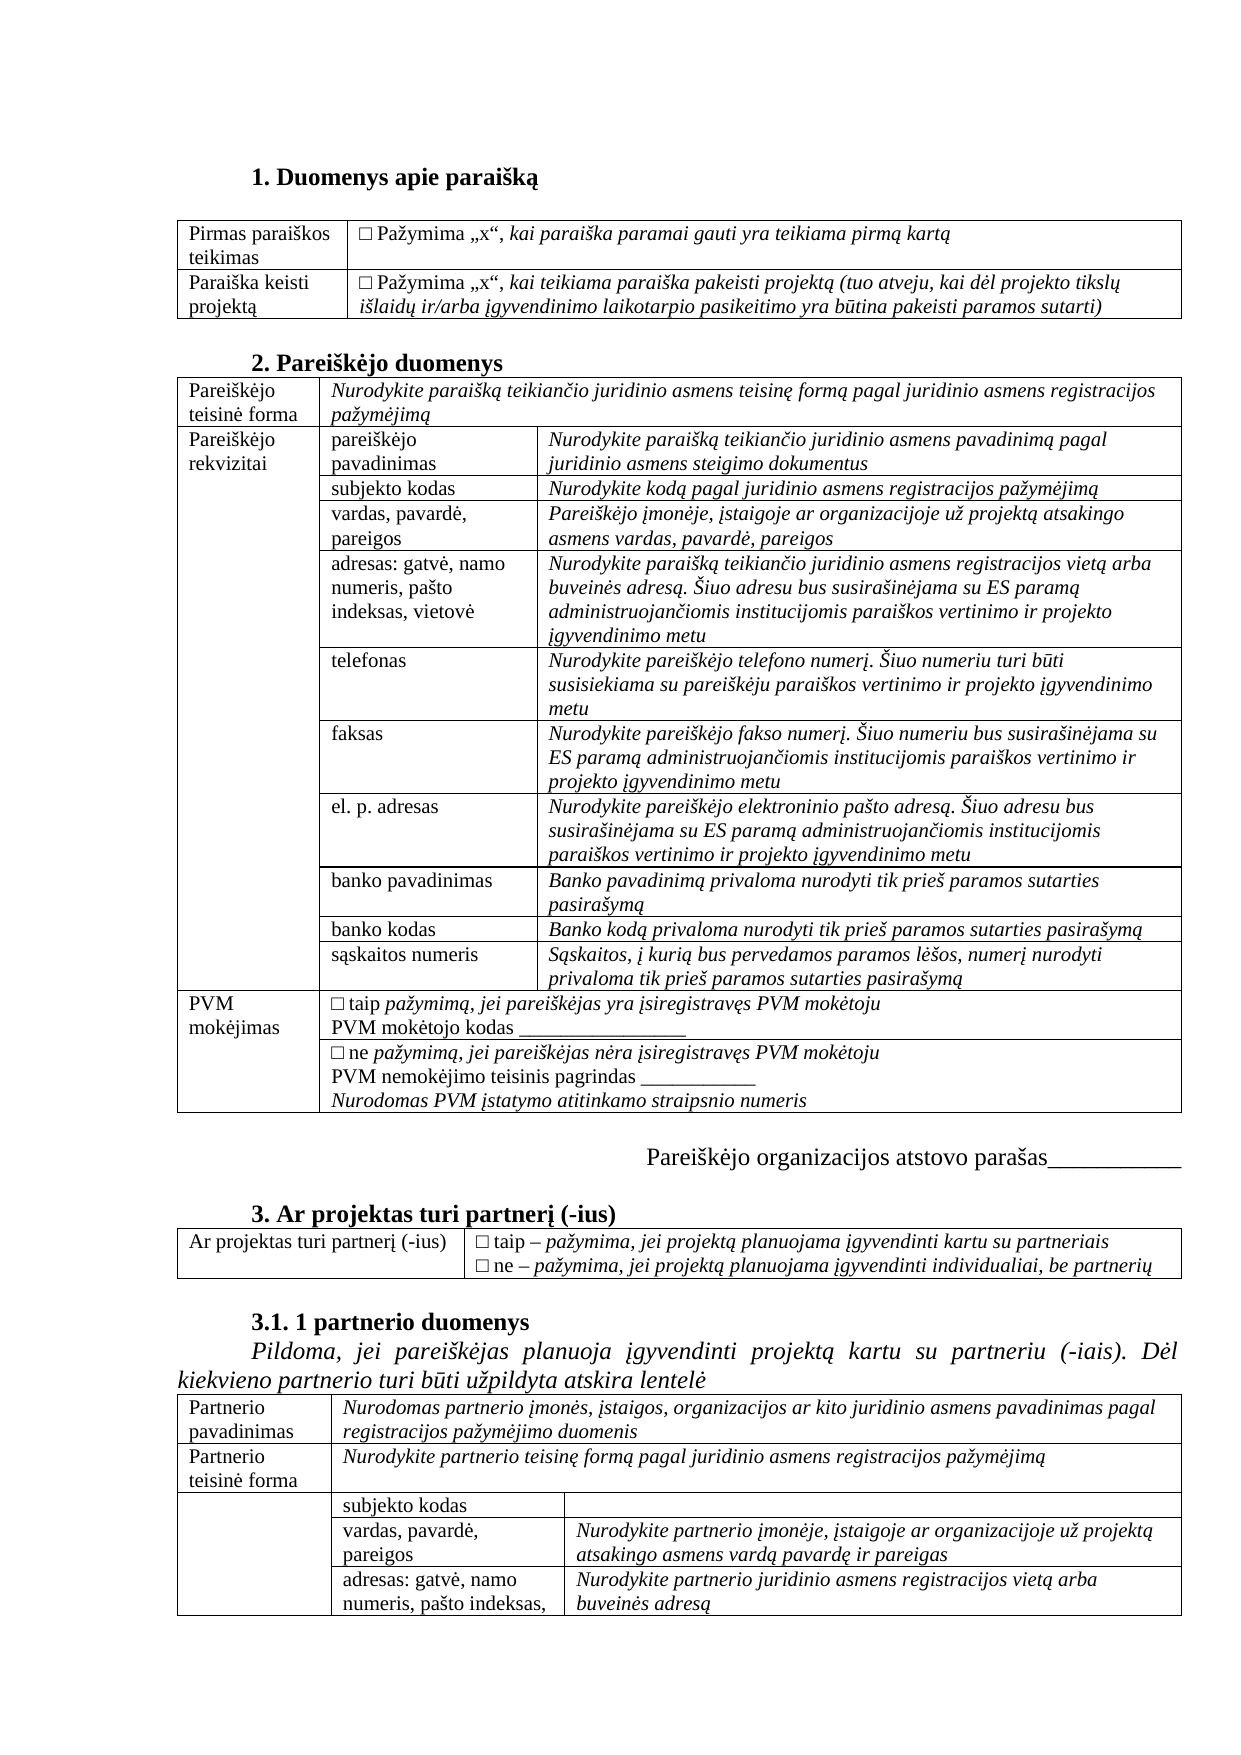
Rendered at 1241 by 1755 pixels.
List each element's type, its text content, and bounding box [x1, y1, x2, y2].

table_cell banko pavadinimas [320, 868, 537, 916]
table_cell telefonas [320, 648, 537, 720]
table_cell subjekto kodas [332, 1493, 564, 1517]
table_cell Nurodykite pareiškėjo telefono numerį. Šiuo numeriu turi būti susisiekiama su pareiškėju paraiškos vertinimo ir projekto įgyvendinimo metu [538, 648, 1181, 720]
table_cell Nurodykite partnerio įmonėje, įstaigoje ar organizacijoje už projektą atsakingo asmens vardą pavardę ir pareigas [565, 1518, 1181, 1566]
table_cell □ taip pažymimą, jei pareiškėjas yra įsiregistravęs PVM mokėtoju PVM mokėtojo kodas ________________ [320, 991, 1181, 1039]
table_cell adresas: gatvė, namo numeris, pašto indeksas, [332, 1567, 564, 1615]
table_cell Paraiška keisti projektą [178, 270, 347, 318]
table_cell adresas: gatvė, namo numeris, pašto indeksas, vietovė [320, 551, 537, 647]
table_cell el. p. adresas [320, 794, 537, 866]
table_header Pirmas paraiškos teikimas [178, 221, 347, 269]
table_cell Nurodykite paraišką teikiančio juridinio asmens registracijos vietą arba buveinės adresą. Šiuo adresu bus susirašinėjama su ES paramą administruojančiomis institucijomis paraiškos vertinimo ir projekto įgyvendinimo metu [538, 551, 1181, 647]
table_cell Banko kodą privaloma nurodyti tik prieš paramos sutarties pasirašymą [538, 917, 1181, 941]
table_cell Sąskaitos, į kurią bus pervedamos paramos lėšos, numerį nurodyti privaloma tik prieš paramos sutarties pasirašymą [538, 942, 1181, 990]
table_cell subjekto kodas [320, 476, 537, 500]
table_cell Nurodykite partnerio juridinio asmens registracijos vietą arba buveinės adresą [565, 1567, 1181, 1615]
table_cell Banko pavadinimą privaloma nurodyti tik prieš paramos sutarties pasirašymą [538, 868, 1181, 916]
table_cell Nurodykite pareiškėjo elektroninio pašto adresą. Šiuo adresu bus susirašinėjama su ES paramą administruojančiomis institucijomis paraiškos vertinimo ir projekto įgyvendinimo metu [538, 794, 1181, 866]
table_cell Pareiškėjo įmonėje, įstaigoje ar organizacijoje už projektą atsakingo asmens vardas, pavardė, pareigos [538, 501, 1181, 549]
table_cell sąskaitos numeris [320, 942, 537, 990]
table_cell faksas [320, 721, 537, 793]
text 3. Ar projektas turi partnerį (-ius) [177, 1199, 1181, 1228]
table_header Ar projektas turi partnerį (-ius) [178, 1229, 464, 1277]
table_cell banko kodas [320, 917, 537, 941]
text 3.1. 1 partnerio duomenys [177, 1307, 1181, 1336]
table_header Pareiškėjo teisinė forma [178, 378, 319, 426]
table_cell Pareiškėjo rekvizitai [178, 427, 319, 990]
table_cell Partnerio teisinė forma [178, 1444, 331, 1492]
table_header Partnerio pavadinimas [178, 1395, 331, 1443]
text Pildoma, jei pareiškėjas planuoja įgyvendinti projektą kartu su partneriu (-iais). Dėl kiekvieno partnerio turi būti užpildyta atskira lentelė [177, 1336, 1181, 1393]
table_cell [178, 1493, 331, 1615]
text 1. Duomenys apie paraišką [177, 162, 1181, 191]
text 2. Pareiškėjo duomenys [177, 348, 1181, 377]
table_cell PVM mokėjimas [178, 991, 319, 1112]
table_header Nurodomas partnerio įmonės, įstaigos, organizacijos ar kito juridinio asmens pavadinimas pagal registracijos pažymėjimo duomenis [332, 1395, 1181, 1443]
table_cell pareiškėjo pavadinimas [320, 427, 537, 475]
table_header Nurodykite paraišką teikiančio juridinio asmens teisinę formą pagal juridinio asmens registracijos pažymėjimą [320, 378, 1181, 426]
text Pareiškėjo organizacijos atstovo parašas [177, 1142, 1181, 1171]
table_header □ Pažymima „x“, kai paraiška paramai gauti yra teikiama pirmą kartą [348, 221, 1181, 269]
table_cell Nurodykite kodą pagal juridinio asmens registracijos pažymėjimą [538, 476, 1181, 500]
table_cell vardas, pavardė, pareigos [332, 1518, 564, 1566]
table_cell □ Pažymima „x“, kai teikiama paraiška pakeisti projektą (tuo atveju, kai dėl projekto tikslų išlaidų ir/arba įgyvendinimo laikotarpio pasikeitimo yra būtina pakeisti paramos sutarti) [348, 270, 1181, 318]
table_cell Nurodykite paraišką teikiančio juridinio asmens pavadinimą pagal juridinio asmens steigimo dokumentus [538, 427, 1181, 475]
table_cell Nurodykite partnerio teisinę formą pagal juridinio asmens registracijos pažymėjimą [332, 1444, 1181, 1492]
table_header □ taip – pažymima, jei projektą planuojama įgyvendinti kartu su partneriais □ ne – pažymima, jei projektą planuojama įgyvendinti individualiai, be partnerių [465, 1229, 1181, 1277]
table_cell vardas, pavardė, pareigos [320, 501, 537, 549]
table_cell Nurodykite pareiškėjo fakso numerį. Šiuo numeriu bus susirašinėjama su ES paramą administruojančiomis institucijomis paraiškos vertinimo ir projekto įgyvendinimo metu [538, 721, 1181, 793]
table_cell □ ne pažymimą, jei pareiškėjas nėra įsiregistravęs PVM mokėtoju PVM nemokėjimo teisinis pagrindas ___________ Nurodomas PVM įstatymo atitinkamo straipsnio numeris [320, 1040, 1181, 1112]
table_cell [565, 1493, 1181, 1517]
